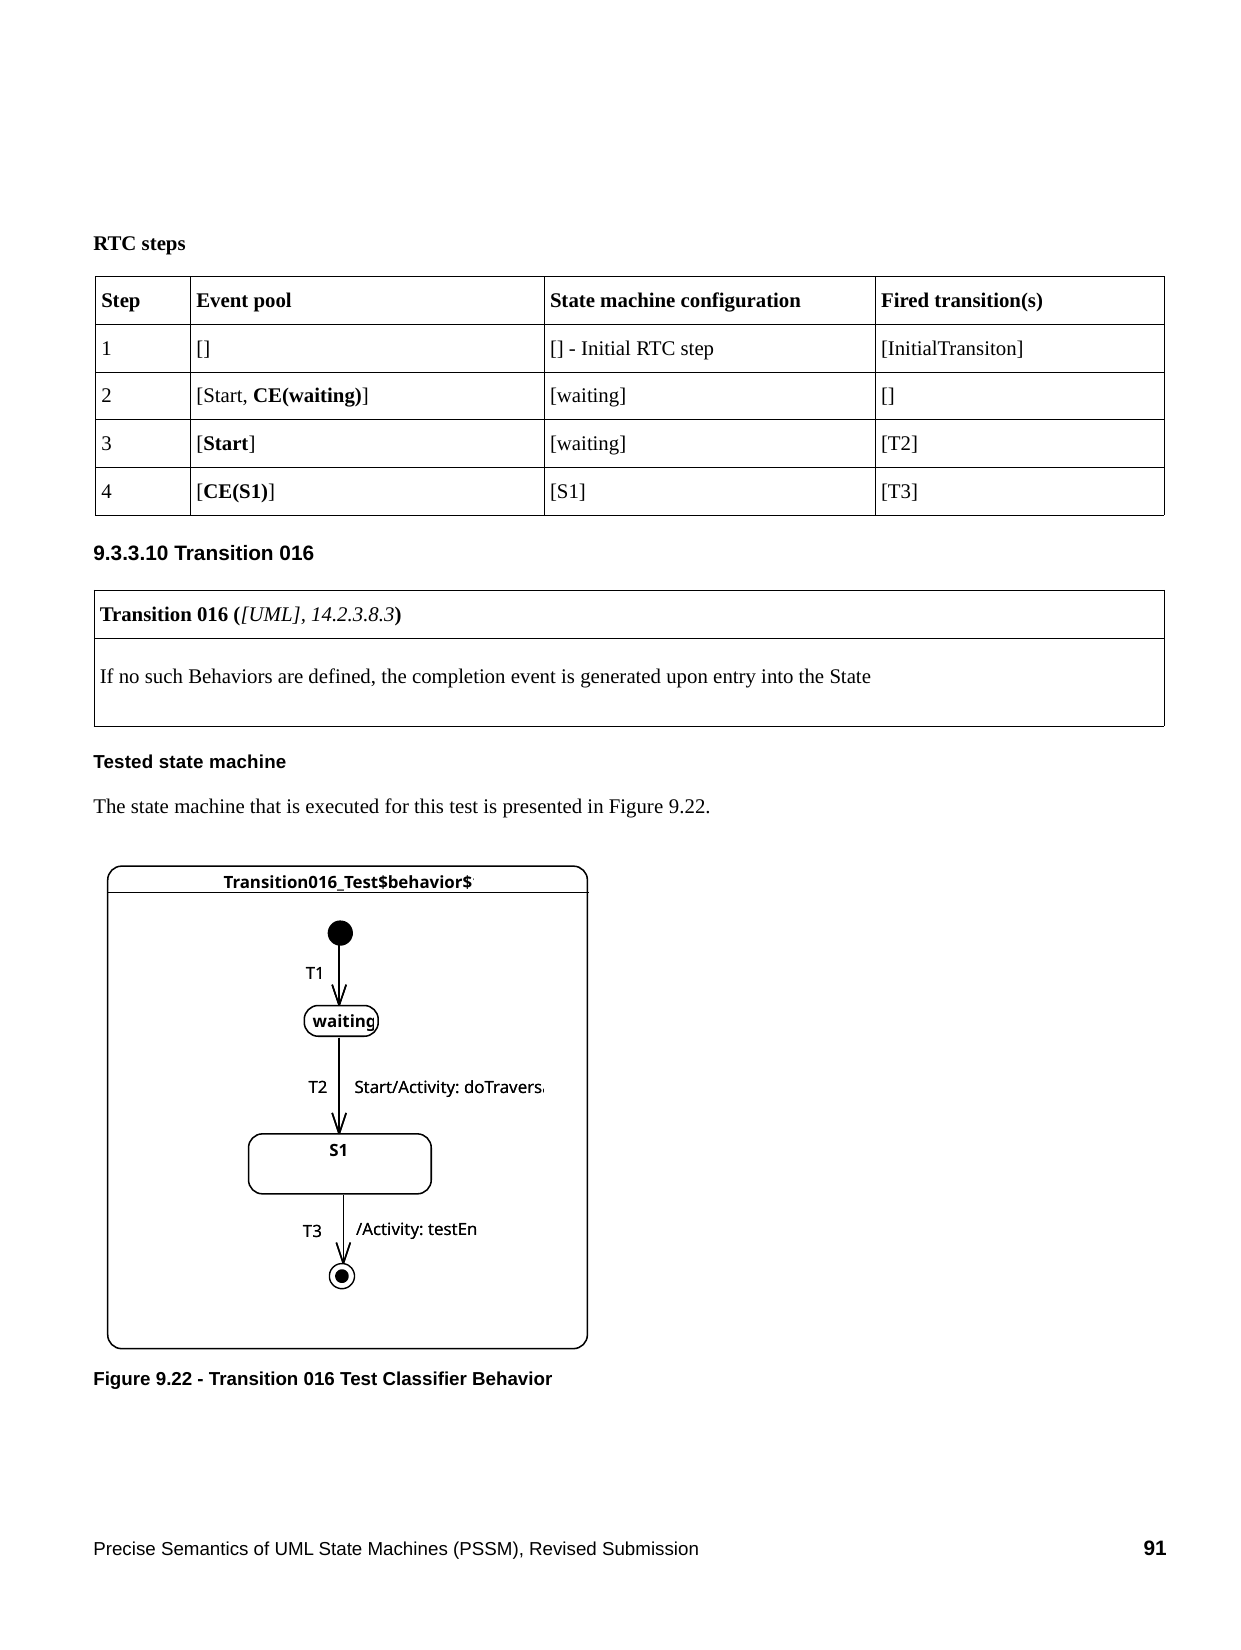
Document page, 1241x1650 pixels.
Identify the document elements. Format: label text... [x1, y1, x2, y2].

table_cell 4 [96, 468, 190, 515]
table_cell [T3] [876, 468, 1164, 515]
subtitle Tested state machine [93, 751, 1164, 773]
table_cell [] [876, 373, 1164, 419]
table_cell If no such Behaviors are defined, the completion event is generated upon entry into the State [95, 639, 1164, 726]
text Figure 9.22 - Transition 016 Test Classifier Behavior [93, 851, 603, 1389]
table_cell [InitialTransiton] [876, 325, 1164, 372]
table_cell [Start] [191, 420, 544, 467]
table_cell 1 [96, 325, 190, 372]
table_header State machine configuration [545, 277, 875, 324]
table_header Transition 016 ([UML], 14.2.3.8.3) [95, 591, 1164, 637]
table_cell [T2] [876, 420, 1164, 467]
table_cell [waiting] [545, 373, 875, 419]
table_header Fired transition(s) [876, 277, 1164, 324]
text RTC steps [93, 231, 1164, 255]
subtitle Transition 016 [93, 540, 1164, 565]
table_cell [Start, CE(waiting)] [191, 373, 544, 419]
table_cell [S1] [545, 468, 875, 515]
table_cell 3 [96, 420, 190, 467]
text The state machine that is executed for this test is presented in Figure 9.22. [93, 794, 1164, 818]
table_cell [waiting] [545, 420, 875, 467]
table_header Event pool [191, 277, 544, 324]
table_cell [] [191, 325, 544, 372]
table_header Step [96, 277, 190, 324]
table_cell [] - Initial RTC step [545, 325, 875, 372]
table_cell 2 [96, 373, 190, 419]
table_cell [CE(S1)] [191, 468, 544, 515]
